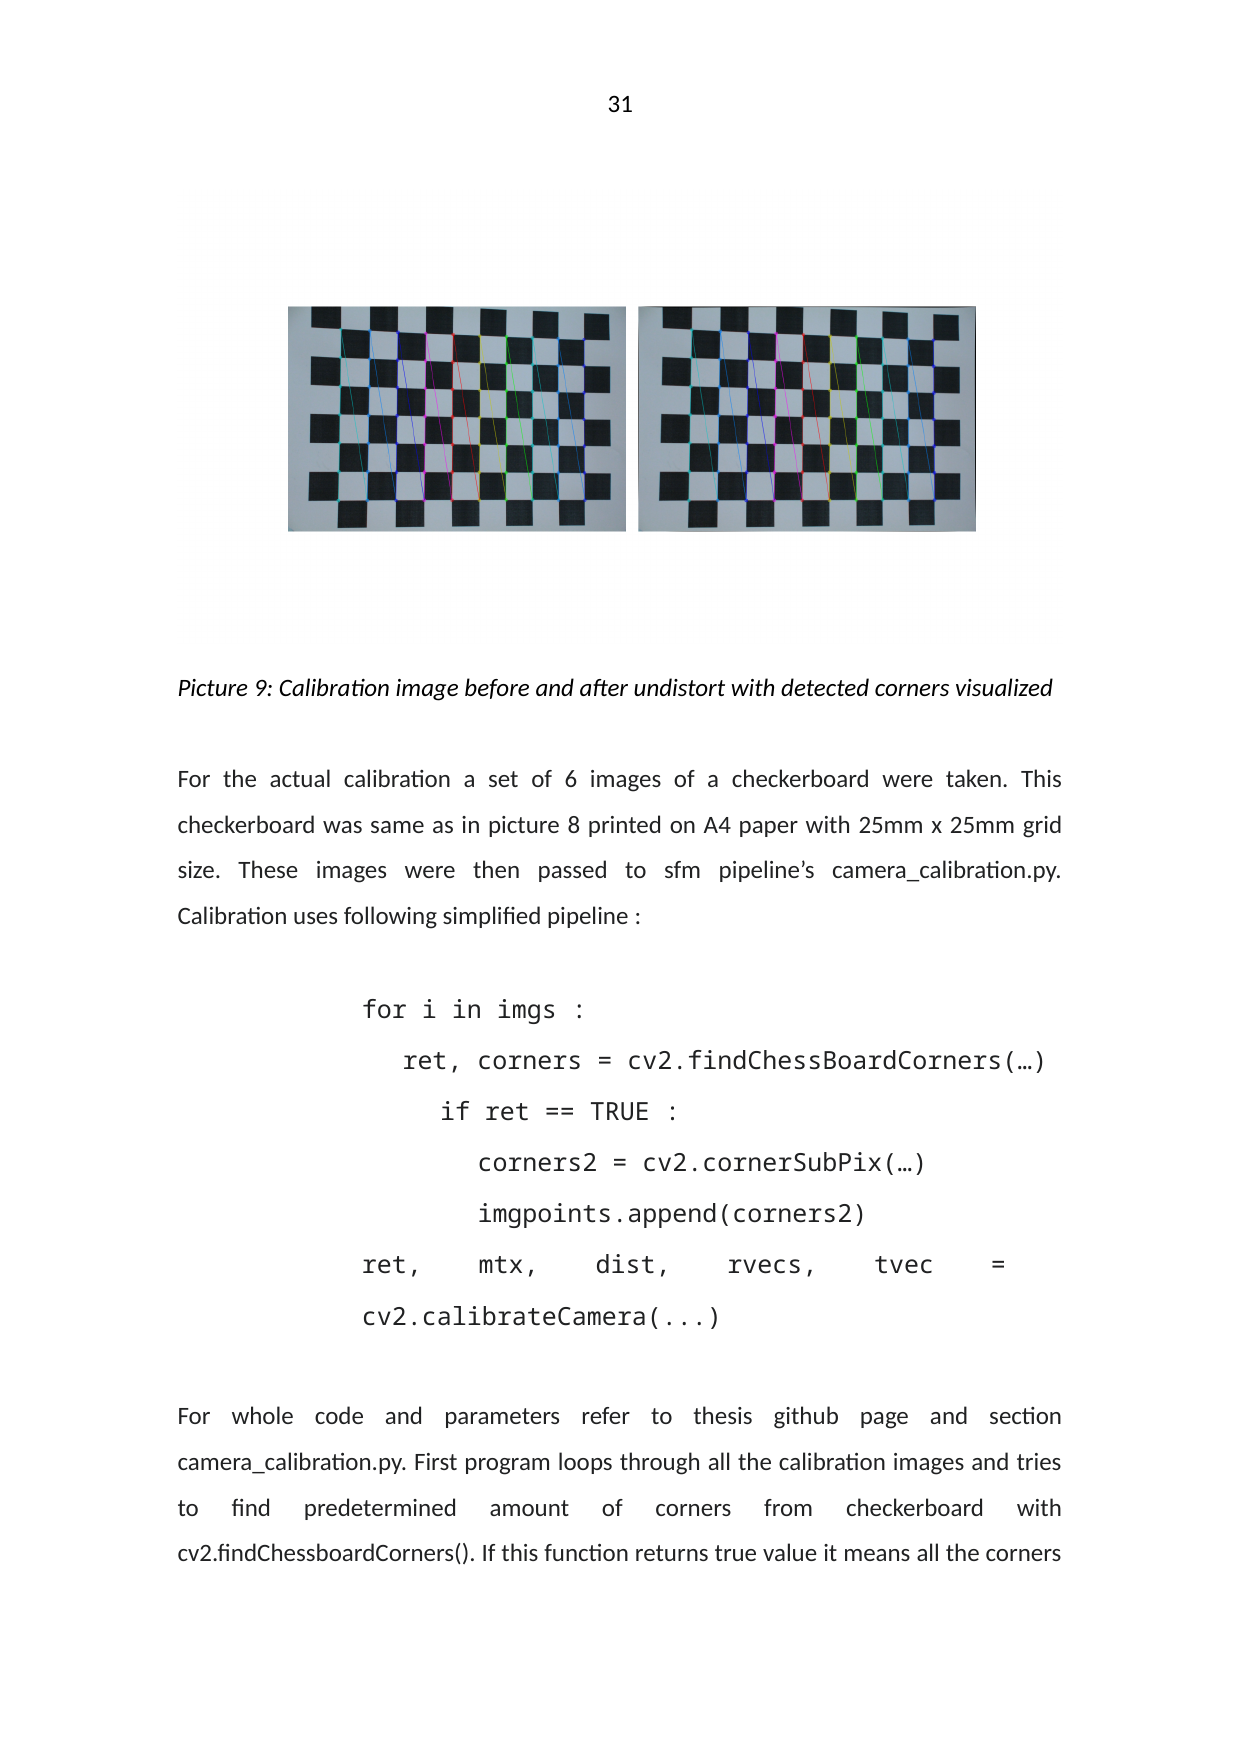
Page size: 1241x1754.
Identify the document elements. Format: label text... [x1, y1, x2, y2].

text if ret == TRUE : [177, 1094, 1063, 1128]
picture [177, 189, 1063, 644]
text For the actual calibration a set of 6 images of a checkerboard were taken. This checkerboard was same as in picture 8 printed on A4 paper with 25mm x 25mm grid size. These images were then passed to sfm pipeline’s camera_calibration.py. Calibration uses following simplified pipeline : [177, 763, 1063, 931]
text ret, corners = cv2.findChessBoardCorners(…) [177, 1043, 1063, 1077]
text ret, mtx, dist, rvecs, tvec = cv2.calibrateCamera(...) [177, 1247, 1063, 1332]
text corners2 = cv2.cornerSubPix(…) [177, 1145, 1063, 1179]
text imgpoints.append(corners2) [177, 1196, 1063, 1230]
text For whole code and parameters refer to thesis github page and section camera_calibration.py. First program loops through all the calibration images and tries to find predetermined amount of corners from checkerboard with cv2.findChessboardCorners(). If this function returns true value it means all the corners [177, 1400, 1063, 1568]
text Picture 9: Calibration image before and after undistort with detected corners visualized [177, 644, 1063, 702]
text for i in imgs : [177, 992, 1063, 1026]
